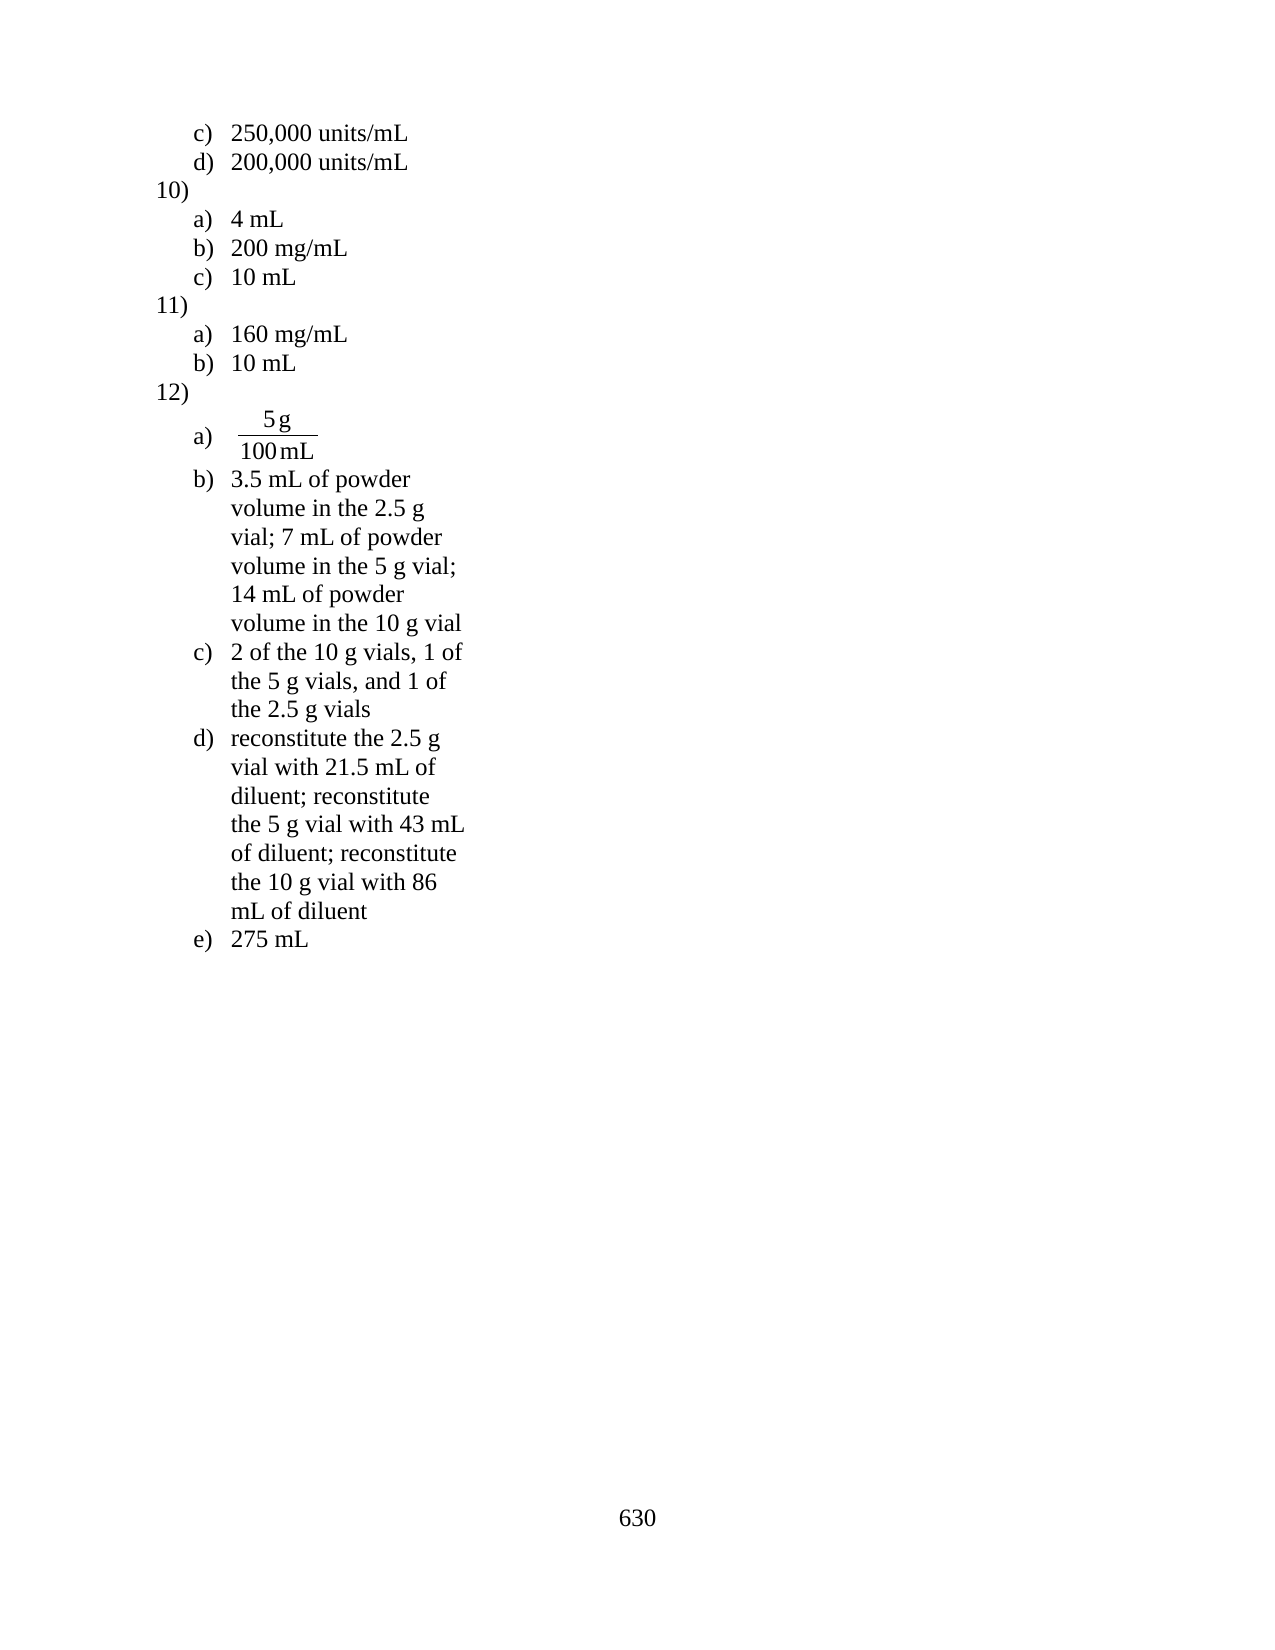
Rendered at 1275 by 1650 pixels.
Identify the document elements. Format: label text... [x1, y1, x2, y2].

list reconstitute the 2.5 g vial with 21.5 mL of diluent; reconstitute the 5 g vial with 43 mL of diluent; reconstitute the 10 g vial with 86 mL of diluent [193, 723, 464, 924]
list 275 mL [193, 924, 464, 953]
list 3.5 mL of powder volume in the 2.5 g vial; 7 mL of powder volume in the 5 g vial; 14 mL of powder volume in the 10 g vial [193, 464, 464, 637]
list 2 of the 10 g vials, 1 of the 5 g vials, and 1 of the 2.5 g vials [193, 637, 464, 723]
list 160 mg/mL [193, 319, 464, 348]
list 250,000 units/mL [193, 118, 464, 147]
list 10 mL [193, 348, 464, 377]
list 4 mL [193, 204, 464, 233]
list 10 mL [193, 262, 464, 291]
list 200 mg/mL [193, 233, 464, 262]
list 200,000 units/mL [193, 147, 464, 176]
